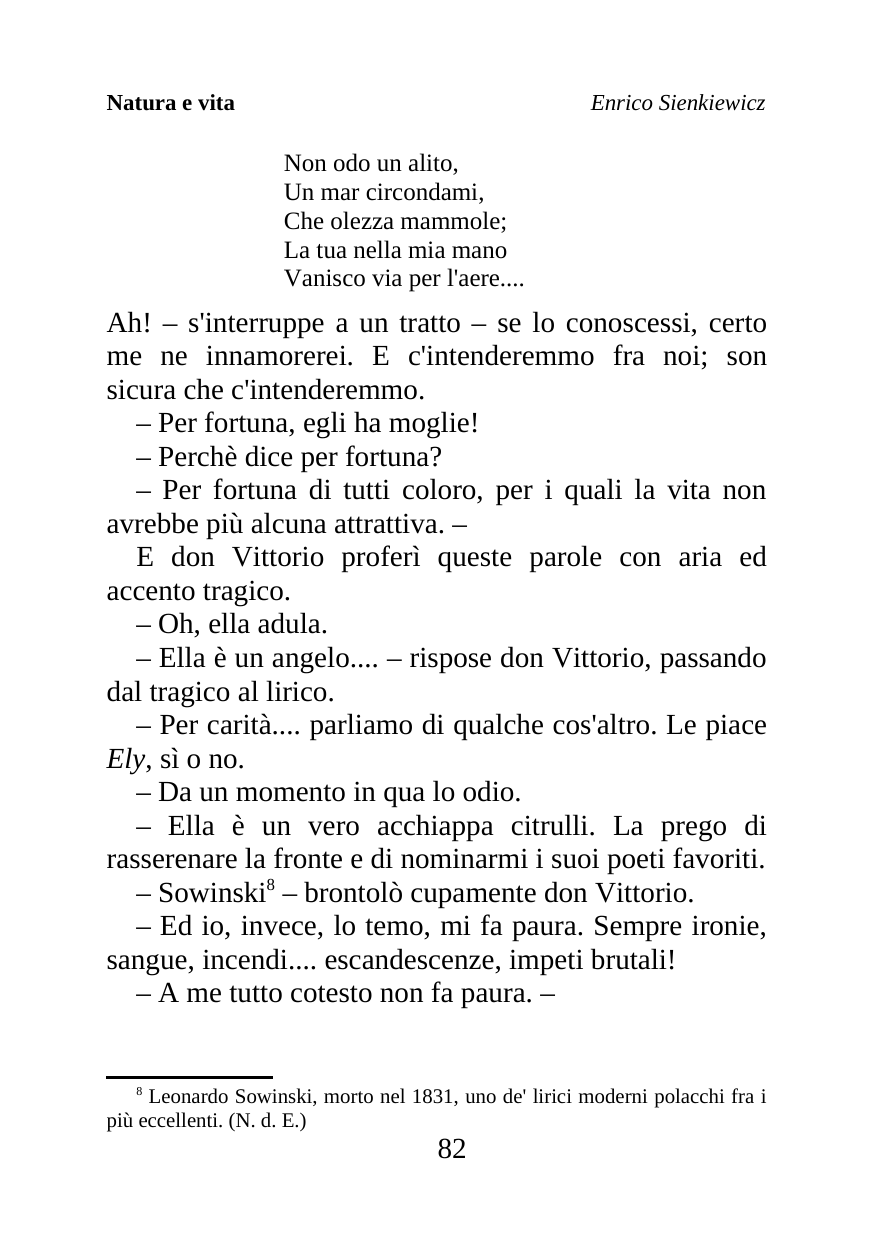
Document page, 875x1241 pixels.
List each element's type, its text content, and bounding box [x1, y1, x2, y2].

text – Per fortuna di tutti coloro, per i quali la vita non avrebbe più alcuna attrattiva. – [106, 472, 768, 539]
text Non odo un alito, Un mar circondami, Che olezza mammole; La tua nella mia mano Vanisco via per l'aere.... [254, 148, 768, 292]
text – Per fortuna, egli ha moglie! [106, 405, 768, 439]
text – A me tutto cotesto non fa paura. – [106, 976, 768, 1009]
text – Oh, ella adula. [106, 607, 768, 640]
text – Per carità.... parliamo di qualche cos'altro. Le piace Ely, sì o no. [106, 707, 768, 774]
text – Ella è un angelo.... – rispose don Vittorio, passando dal tragico al lirico. [106, 640, 768, 707]
text Leonardo Sowinski, morto nel 1831, uno de' lirici moderni polacchi fra i più eccellenti. (N. d. E.) [106, 1083, 768, 1132]
text – Ella è un vero acchiappa citrulli. La prego di rasserenare la fronte e di nominarmi i suoi poeti favoriti. [106, 808, 768, 875]
text – Sowinski – brontolò cupamente don Vittorio. [106, 875, 768, 908]
text E don Vittorio proferì queste parole con aria ed accento tragico. [106, 539, 768, 607]
text – Da un momento in qua lo odio. [106, 774, 768, 808]
text – Perchè dice per fortuna? [106, 439, 768, 472]
text – Ed io, invece, lo temo, mi fa paura. Sempre ironie, sangue, incendi.... escandescenze, impeti brutali! [106, 908, 768, 976]
text Ah! – s'interruppe a un tratto – se lo conoscessi, certo me ne innamorerei. E c'intenderemmo fra noi; son sicura che c'intenderemmo. [106, 305, 768, 405]
